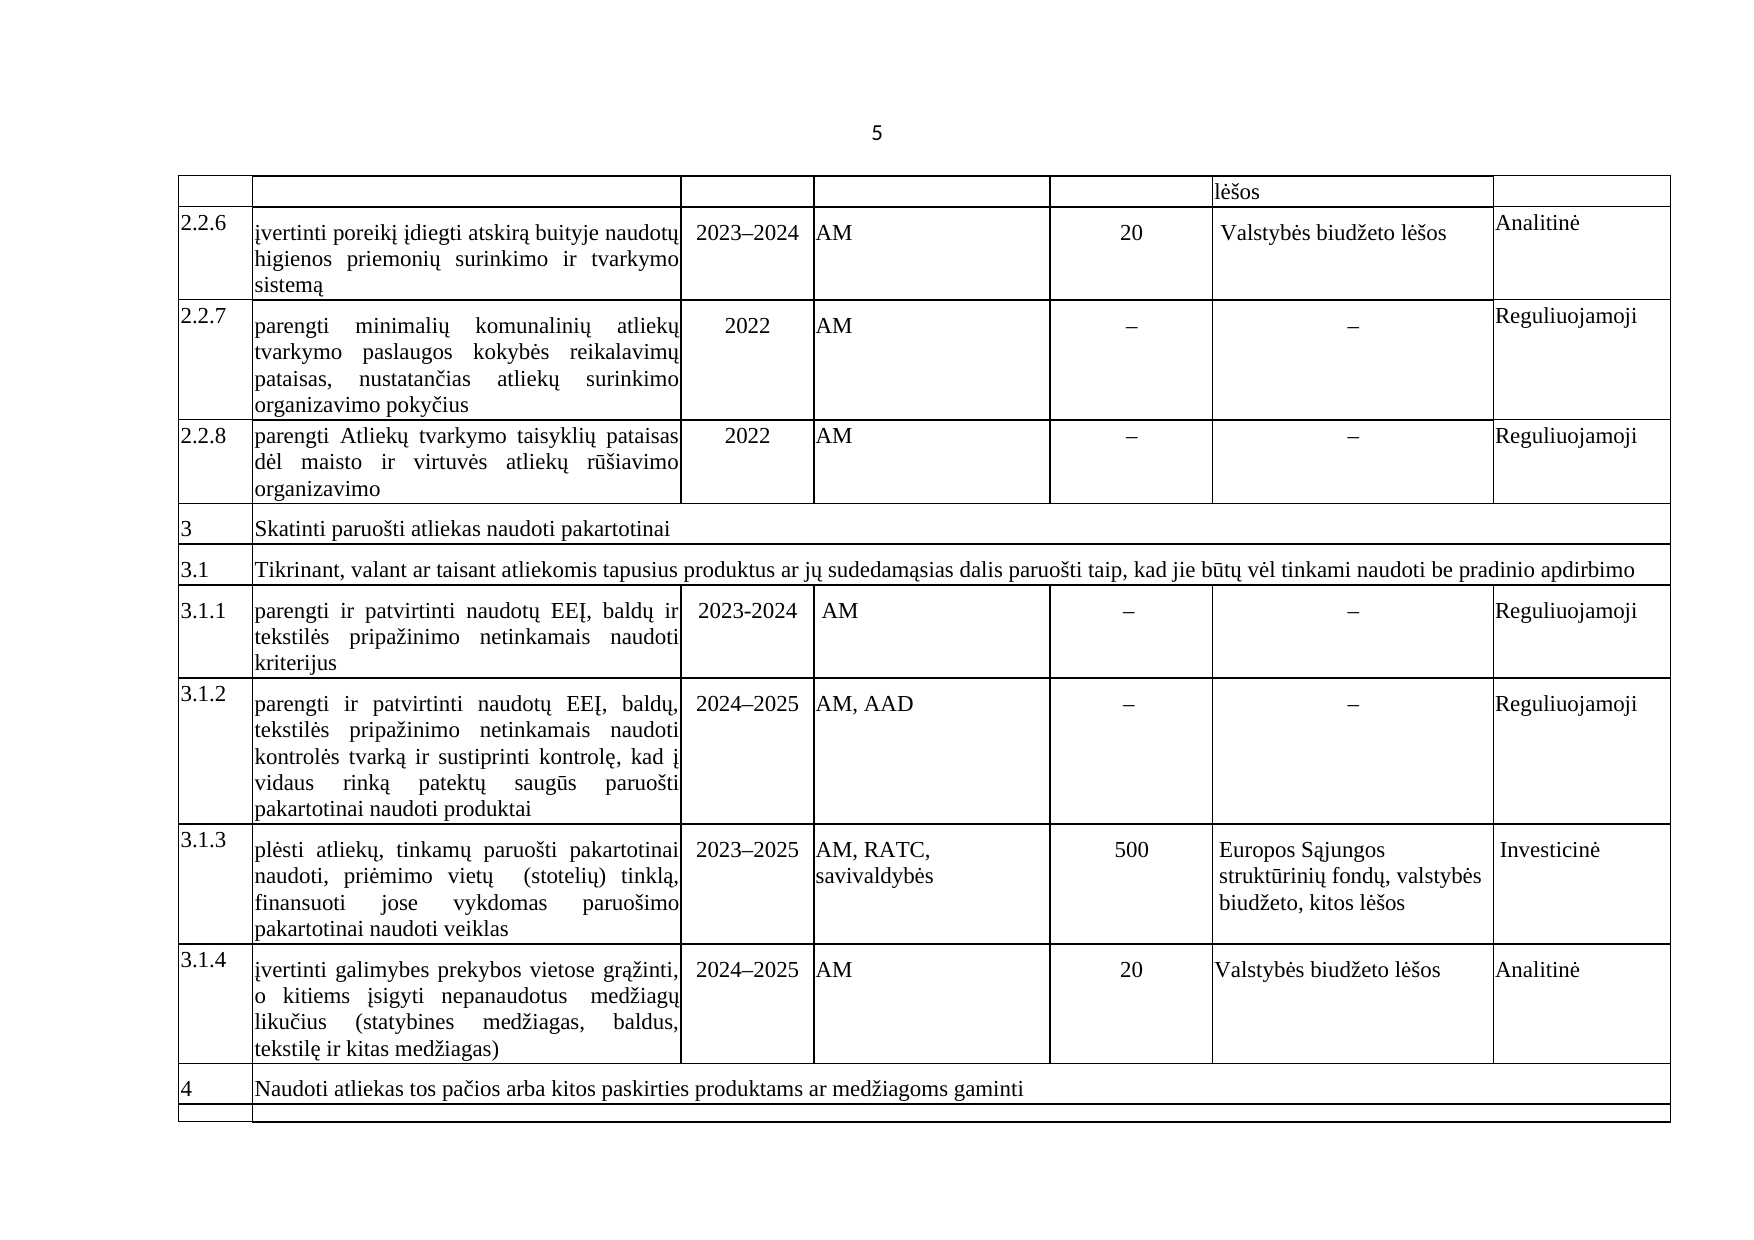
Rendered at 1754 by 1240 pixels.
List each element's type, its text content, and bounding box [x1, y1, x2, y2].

table_cell AM [815, 208, 1049, 299]
table_cell AM [815, 945, 1049, 1063]
table_cell [1494, 176, 1670, 206]
table_cell 2.2.7 [179, 300, 252, 419]
table_cell 2.2.6 [179, 207, 252, 299]
table_cell 2024–2025 [682, 679, 813, 823]
table_cell 3.1 [179, 545, 252, 584]
table_cell Valstybės biudžeto lėšos [1213, 208, 1493, 299]
table_cell parengti Atliekų tvarkymo taisyklių pataisas dėl maisto ir virtuvės atliekų rūšiavimo organizavimo [253, 421, 680, 503]
table_cell 2024–2025 [682, 945, 813, 1063]
table_cell – [1213, 586, 1493, 677]
table_cell 20 [1051, 945, 1212, 1063]
table_cell [682, 177, 813, 206]
table_cell – [1213, 301, 1493, 419]
table_cell Reguliuojamoji [1494, 420, 1670, 503]
table_cell Tikrinant, valant ar taisant atliekomis tapusius produktus ar jų sudedamąsias dalis paruošti taip, kad jie būtų vėl tinkami naudoti be pradinio apdirbimo [253, 545, 1670, 584]
table_cell Reguliuojamoji [1494, 679, 1670, 823]
table_cell [179, 1105, 252, 1121]
table_cell [253, 177, 680, 206]
table_cell Valstybės biudžeto lėšos [1213, 945, 1493, 1063]
table_cell – [1213, 421, 1493, 503]
table_cell 2.2.8 [179, 420, 252, 503]
table_cell – [1051, 301, 1212, 419]
table_cell 20 [1051, 208, 1212, 299]
table_cell Reguliuojamoji [1494, 586, 1670, 677]
table_cell 3.1.3 [179, 825, 252, 943]
table_cell Naudoti atliekas tos pačios arba kitos paskirties produktams ar medžiagoms gaminti [253, 1064, 1670, 1103]
table_cell AM, AAD [815, 679, 1049, 823]
table_cell 2022 [682, 421, 813, 503]
table_cell 2022 [682, 301, 813, 419]
table_cell – [1051, 586, 1212, 677]
table_cell Reguliuojamoji [1494, 300, 1670, 419]
table_cell įvertinti poreikį įdiegti atskirą buityje naudotų higienos priemonių surinkimo ir tvarkymo sistemą [253, 208, 680, 299]
table_cell 3.1.2 [179, 679, 252, 823]
table_cell parengti minimalių komunalinių atliekų tvarkymo paslaugos kokybės reikalavimų pataisas, nustatančias atliekų surinkimo organizavimo pokyčius [253, 301, 680, 419]
table_cell 4 [179, 1064, 252, 1103]
table_cell Skatinti paruošti atliekas naudoti pakartotinai [253, 504, 1670, 543]
table_cell 2023-2024 [682, 586, 813, 677]
table_cell [179, 176, 252, 206]
table_cell 2023–2024 [682, 208, 813, 299]
table_cell 2023–2025 [682, 825, 813, 943]
table_cell – [1213, 679, 1493, 823]
table_cell – [1051, 679, 1212, 823]
table_cell parengti ir patvirtinti naudotų EEĮ, baldų, tekstilės pripažinimo netinkamais naudoti kontrolės tvarką ir sustiprinti kontrolę, kad į vidaus rinką patektų saugūs paruošti pakartotinai naudoti produktai [253, 679, 680, 823]
table_cell [815, 177, 1049, 206]
table_cell AM [815, 421, 1049, 503]
table_cell – [1051, 421, 1212, 503]
table_cell Analitinė [1494, 207, 1670, 299]
table_cell Investicinė [1494, 825, 1670, 943]
table_cell Analitinė [1494, 945, 1670, 1063]
table_cell įvertinti galimybes prekybos vietose grąžinti, o kitiems įsigyti nepanaudotus medžiagų likučius (statybines medžiagas, baldus, tekstilę ir kitas medžiagas) [253, 945, 680, 1063]
table_cell Europos Sąjungos struktūrinių fondų, valstybės biudžeto, kitos lėšos [1213, 825, 1493, 943]
table_cell plėsti atliekų, tinkamų paruošti pakartotinai naudoti, priėmimo vietų (stotelių) tinklą, finansuoti jose vykdomas paruošimo pakartotinai naudoti veiklas [253, 825, 680, 943]
table_cell 3.1.1 [179, 586, 252, 677]
table_cell AM, RATC, savivaldybės [815, 825, 1049, 943]
table_cell parengti ir patvirtinti naudotų EEĮ, baldų ir tekstilės pripažinimo netinkamais naudoti kriterijus [253, 586, 680, 677]
table_cell AM [815, 301, 1049, 419]
table_cell lėšos [1213, 177, 1493, 206]
table_cell 3 [179, 504, 252, 543]
table_cell 500 [1051, 825, 1212, 943]
table_cell [1051, 177, 1212, 206]
table_cell AM [815, 586, 1049, 677]
table_cell 3.1.4 [179, 945, 252, 1063]
table_cell [253, 1105, 1670, 1121]
